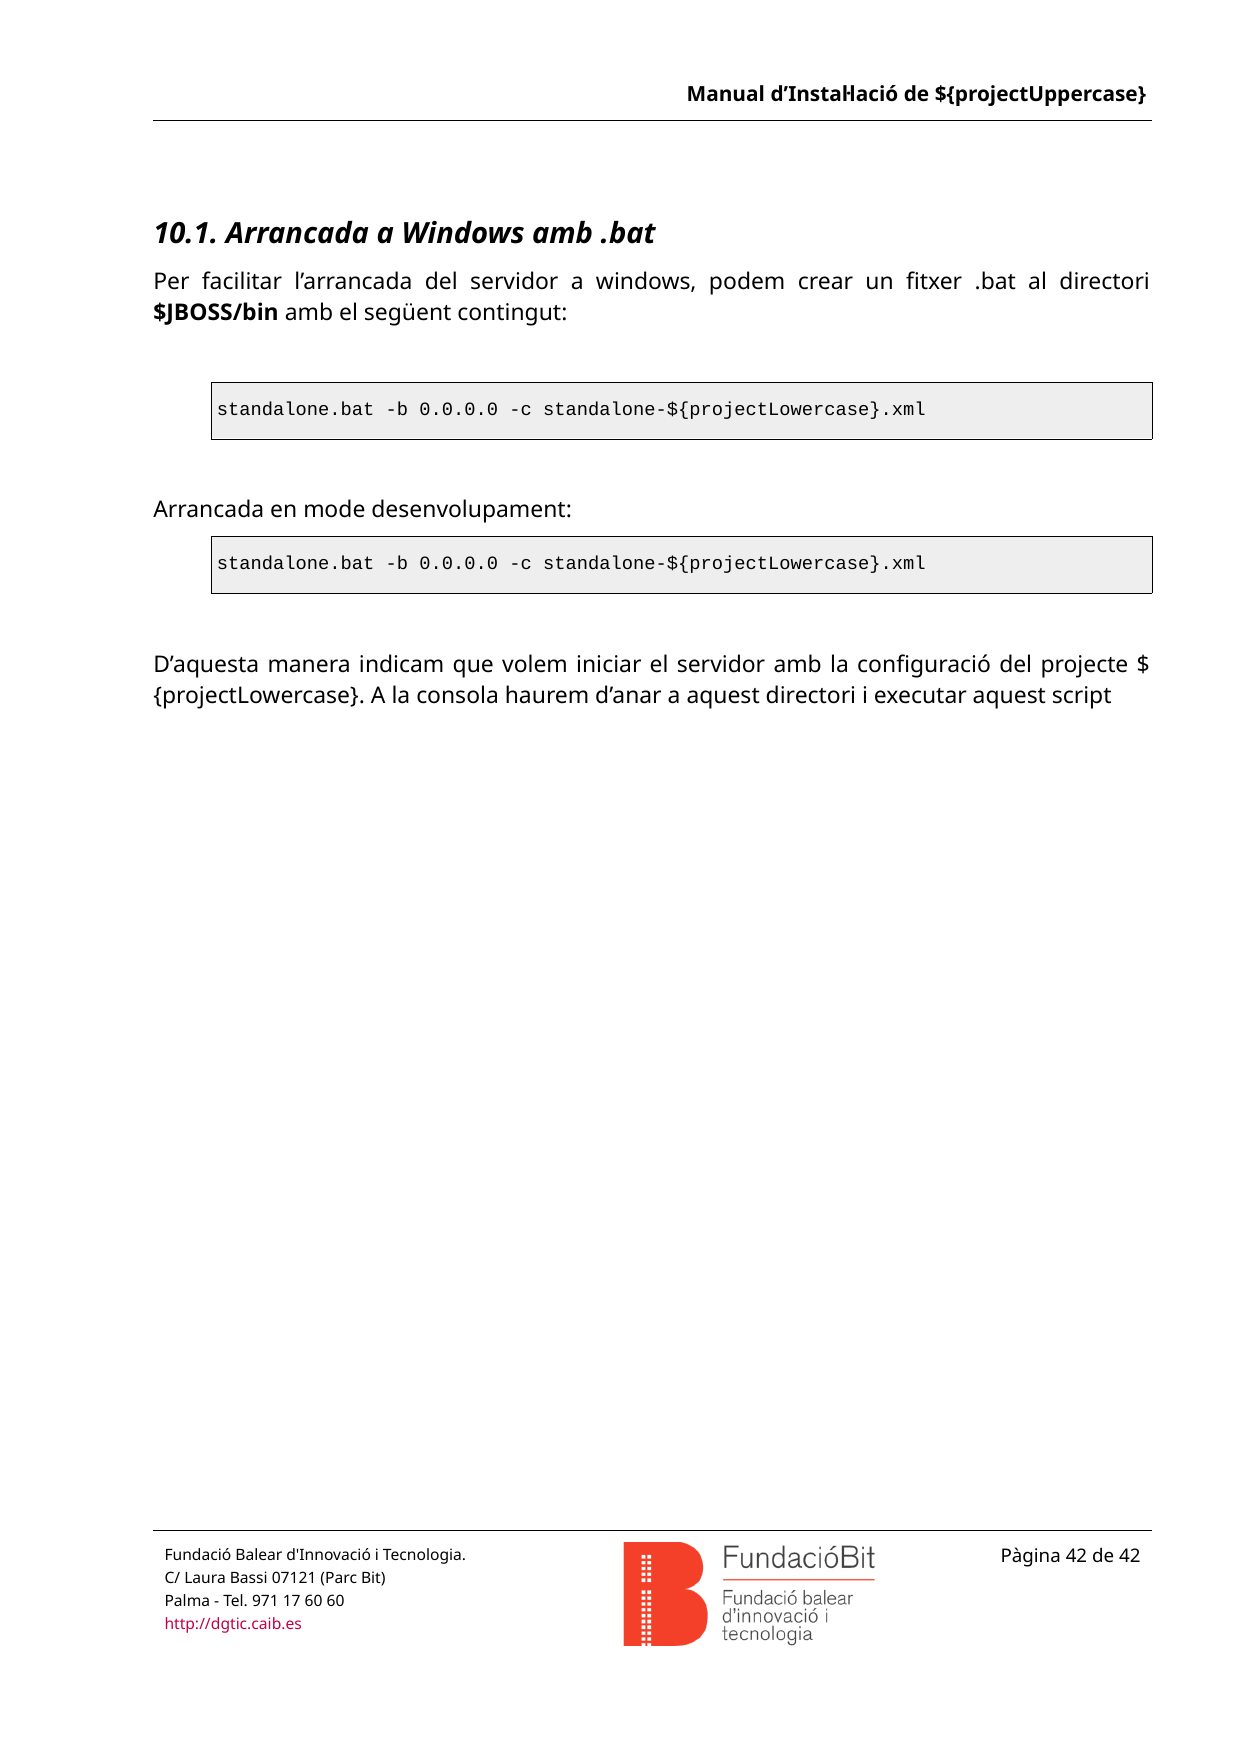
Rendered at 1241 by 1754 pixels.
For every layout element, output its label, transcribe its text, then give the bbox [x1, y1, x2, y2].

picture [623, 1542, 875, 1646]
subtitle Arrancada a Windows amb .bat [153, 213, 1152, 252]
text Per facilitar l’arrancada del servidor a windows, podem crear un fitxer .bat al directori $JBOSS/bin amb el següent contingut: [153, 265, 1152, 327]
table_header standalone.bat -b 0.0.0.0 -c standalone-${projectLowercase}.xml [212, 383, 1152, 438]
table_header standalone.bat -b 0.0.0.0 -c standalone-${projectLowercase}.xml [212, 537, 1152, 593]
text D’aquesta manera indicam que volem iniciar el servidor amb la configuració del projecte ${projectLowercase}. A la consola haurem d’anar a aquest directori i executar aquest script [153, 648, 1152, 710]
text Arrancada en mode desenvolupament: [153, 493, 1152, 525]
